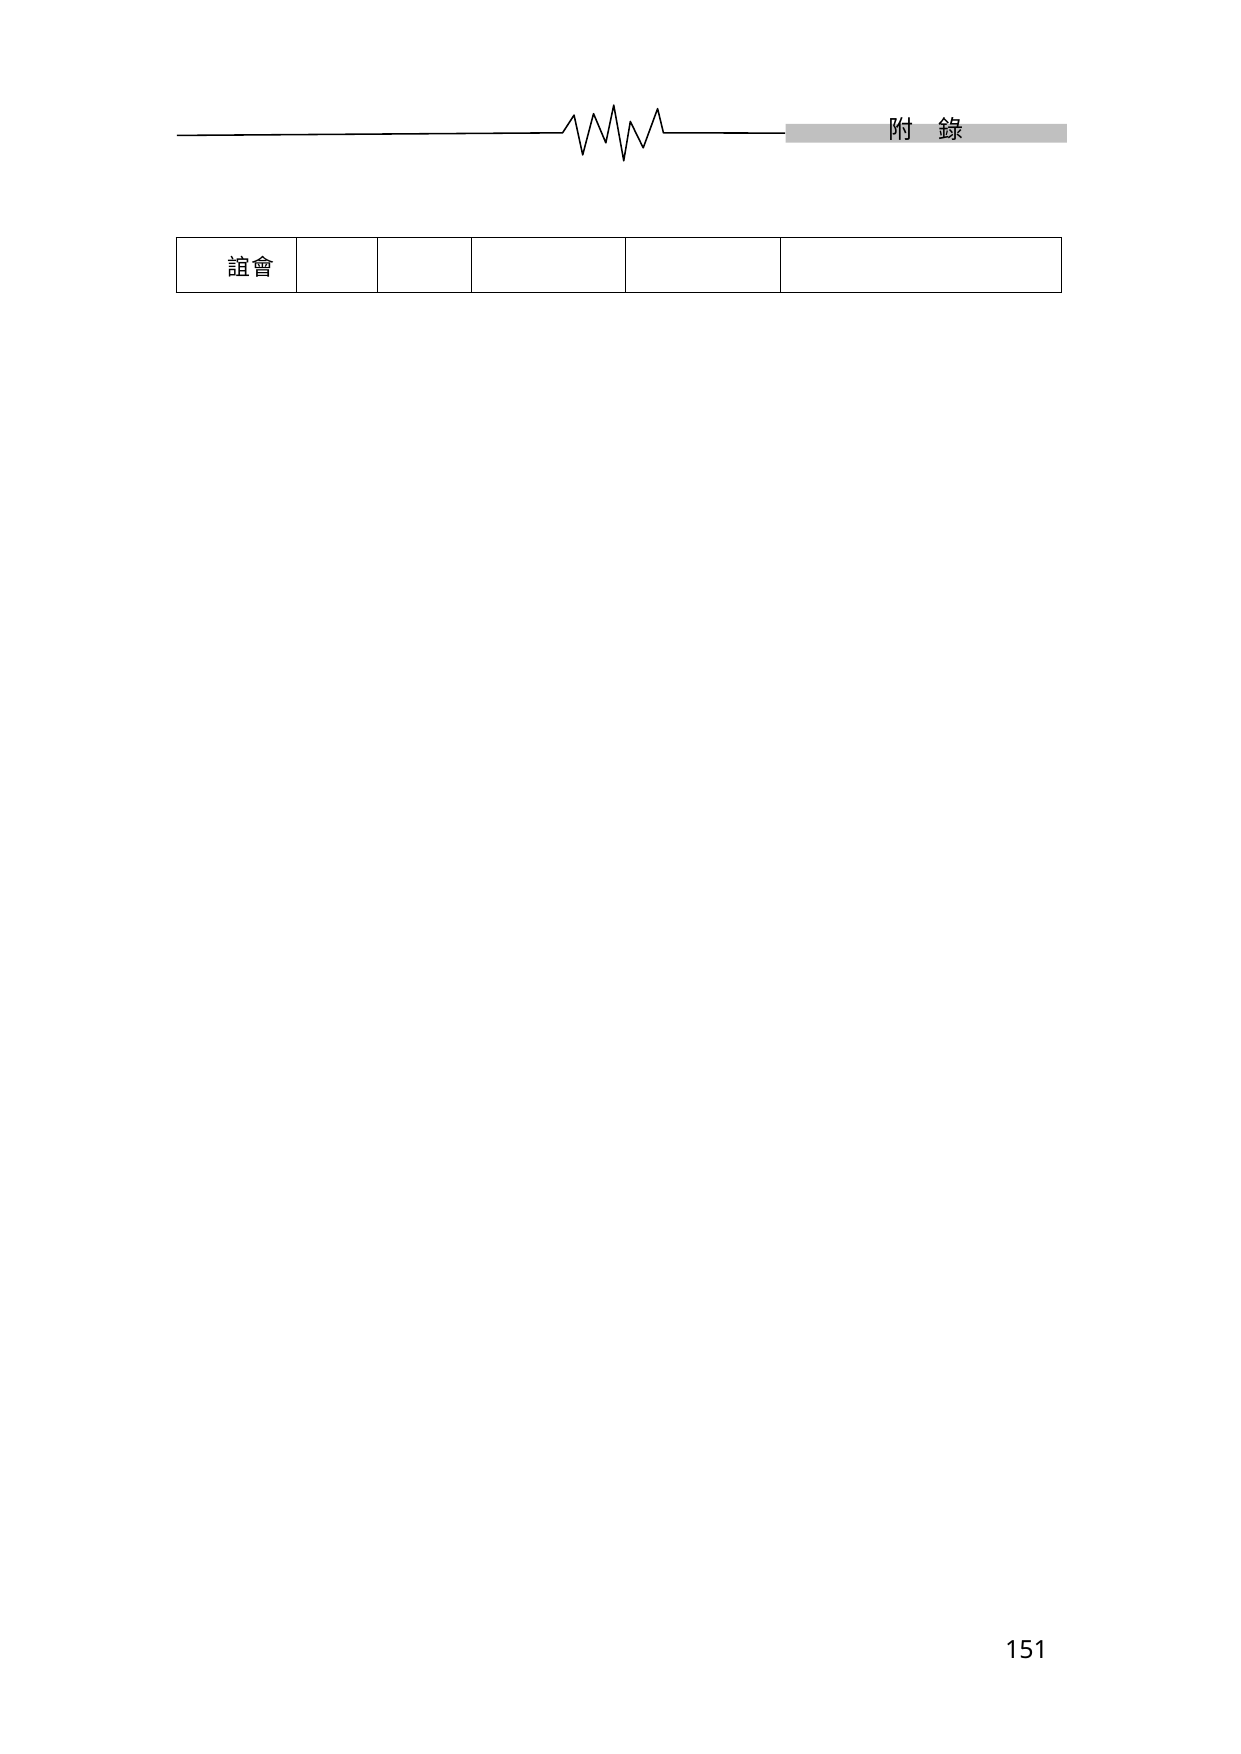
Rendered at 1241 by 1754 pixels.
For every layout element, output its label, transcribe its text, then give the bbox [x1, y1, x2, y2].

table_cell [378, 238, 471, 292]
table_cell [472, 238, 625, 292]
table_cell 誼會 [177, 238, 296, 292]
table_cell [781, 238, 1061, 292]
table_cell [626, 238, 780, 292]
table_cell [297, 238, 377, 292]
